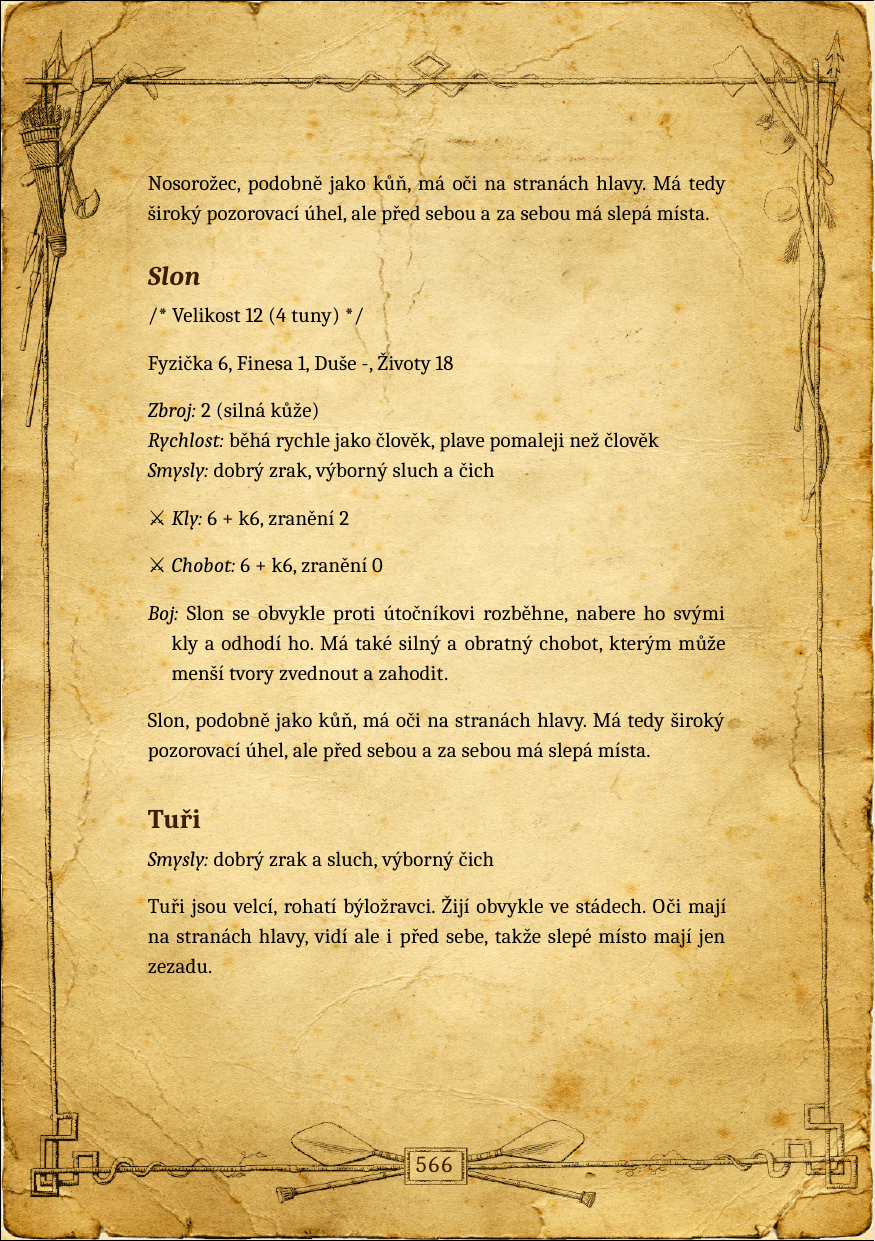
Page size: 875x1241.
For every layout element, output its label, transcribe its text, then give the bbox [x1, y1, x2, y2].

text Smysly: dobrý zrak, výborný sluch a⁠ čich [148, 459, 726, 483]
text Fyzička 6, Finesa 1, Duše -, Životy 18 [148, 352, 726, 376]
text /* Velikost 12 (4 tuny) */ [148, 304, 726, 328]
text Slon, podobně jako kůň, má oči na stranách hlavy. Má tedy široký pozorovací úhel, ale před sebou a⁠ za sebou má slepá místa. [148, 709, 726, 763]
text Rychlost: běhá rychle jako člověk, plave pomaleji než člověk [148, 429, 726, 453]
text Boj: Slon se obvykle proti útočníkovi rozběhne, nabere ho svými kly a⁠ odhodí ho. Má také silný a⁠ obratný chobot, kterým může menší tvory zvednout a⁠ zahodit. [148, 602, 726, 686]
text Zbroj: 2 (silná kůže) [148, 399, 726, 423]
subtitle Tuři [148, 804, 726, 836]
text ⚔ Chobot: 6 + k6, zranění 0 [148, 554, 726, 578]
text Smysly: dobrý zrak a⁠ sluch, výborný čich [148, 847, 726, 871]
text ⚔ Kly: 6 + k6, zranění 2 [148, 507, 726, 531]
text Tuři jsou velcí, rohatí býložravci. Žijí obvykle ve stádech. Oči mají na stranách hlavy, vidí ale i⁠ před sebe, takže slepé místo mají jen zezadu. [148, 895, 726, 979]
text Nosorožec, podobně jako kůň, má oči na stranách hlavy. Má tedy široký pozorovací úhel, ale před sebou a⁠ za sebou má slepá místa. [148, 172, 726, 226]
picture [1, 1, 874, 1240]
subtitle Slon [148, 261, 726, 292]
